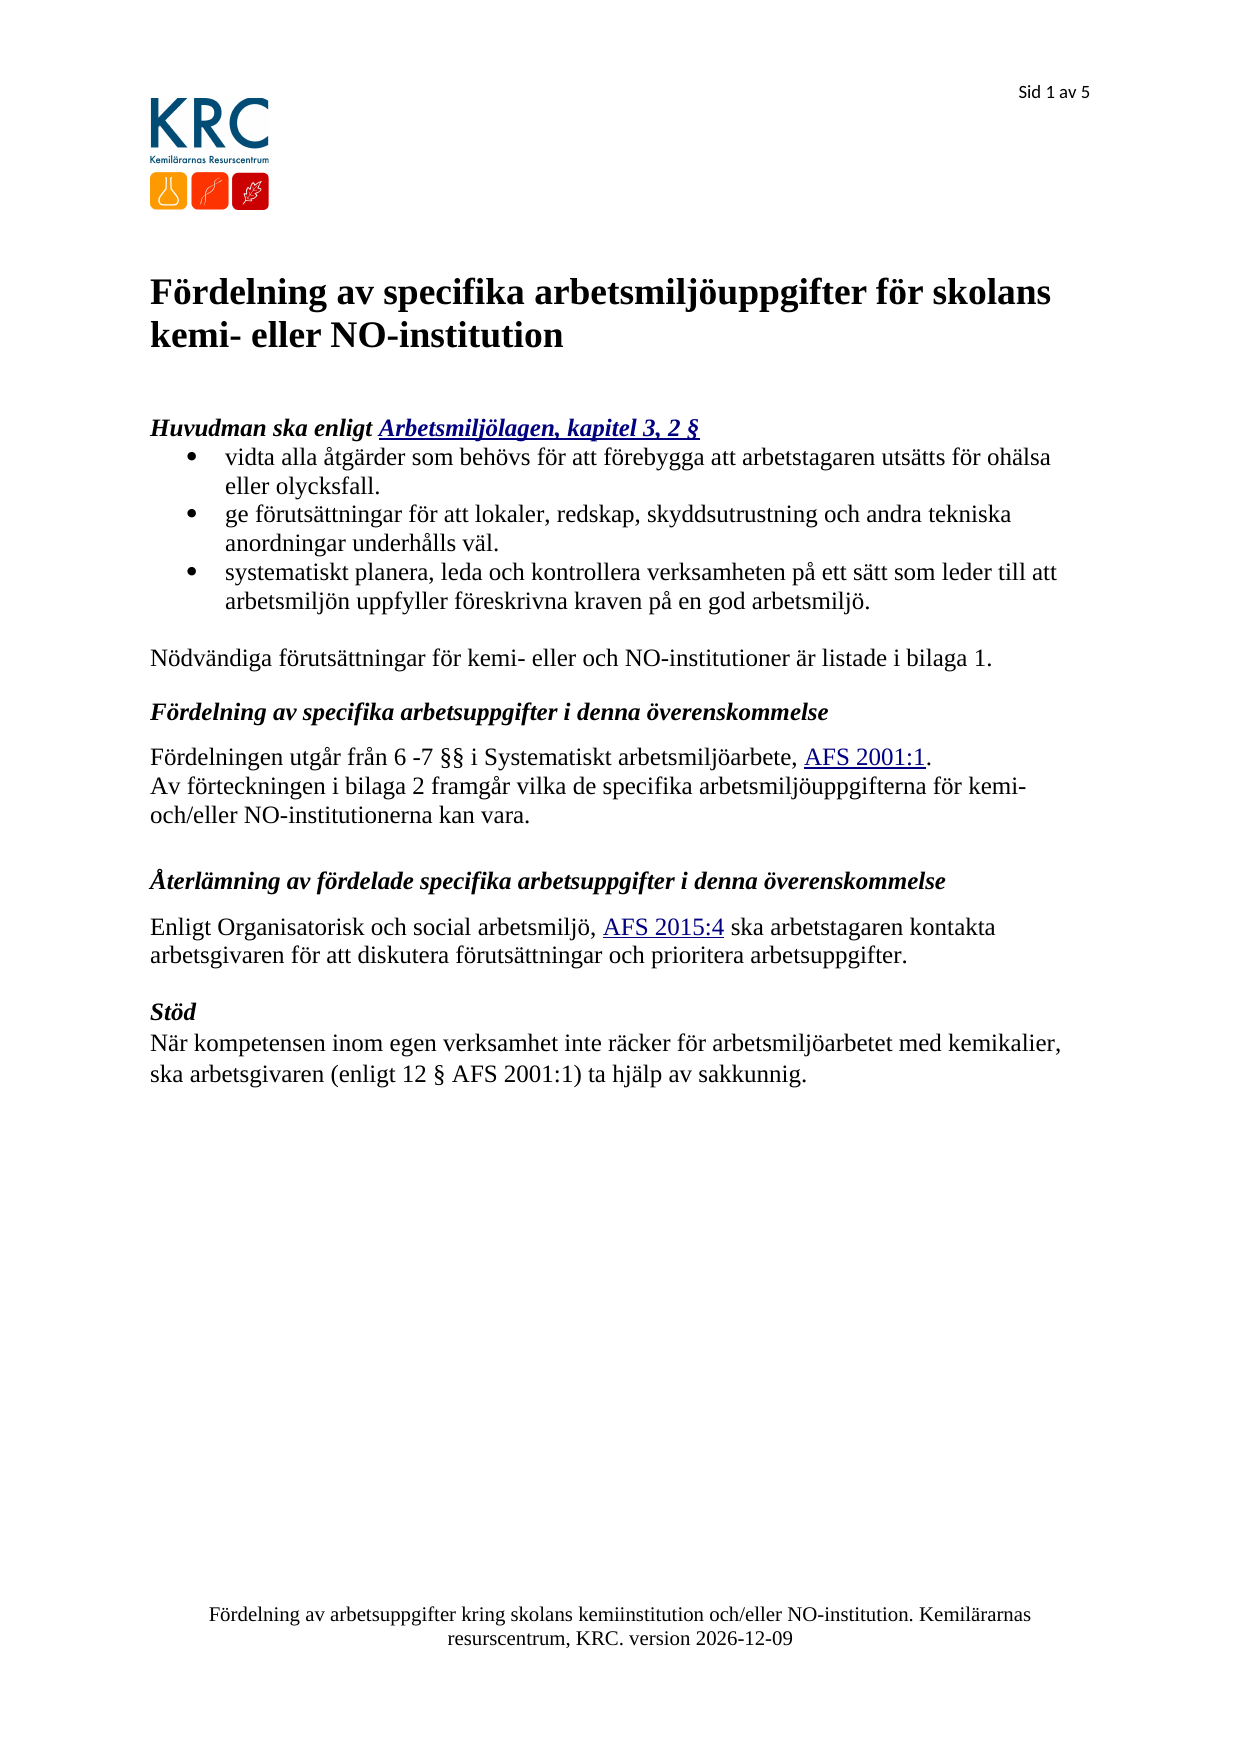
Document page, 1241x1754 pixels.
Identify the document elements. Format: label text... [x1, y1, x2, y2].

text Återlämning av fördelade specifika arbetsuppgifter i denna överenskommelse [150, 866, 1090, 895]
list vidta alla åtgärder som behövs för att förebygga att arbetstagaren utsätts för ohälsa eller olycksfall. [187, 442, 1090, 499]
list systematiskt planera, leda och kontrollera verksamheten på ett sätt som leder till att arbetsmiljön uppfyller föreskrivna kraven på en god arbetsmiljö. [187, 557, 1090, 614]
text Fördelningen utgår från 6 -7 §§ i Systematiskt arbetsmiljöarbete, AFS 2001:1. [150, 742, 1090, 771]
text Fördelning av specifika arbetsuppgifter i denna överenskommelse [150, 697, 1090, 726]
text Stöd [150, 994, 1090, 1025]
text När kompetensen inom egen verksamhet inte räcker för arbetsmiljöarbetet med kemikalier, ska arbetsgivaren (enligt 12 § AFS 2001:1) ta hjälp av sakkunnig. [150, 1025, 1090, 1088]
text Av förteckningen i bilaga 2 framgår vilka de specifika arbetsmiljöuppgifterna för kemi- och/eller NO-institutionerna kan vara. [150, 771, 1095, 829]
text Nödvändiga förutsättningar för kemi- eller och NO-institutioner är listade i bilaga 1. [150, 643, 1090, 672]
text Enligt Organisatorisk och social arbetsmiljö, AFS 2015:4 ska arbetstagaren kontakta arbetsgivaren för att diskutera förutsättningar och prioritera arbetsuppgifter. [150, 912, 1090, 969]
text Huvudman ska enligt Arbetsmiljölagen, kapitel 3, 2 § [150, 413, 1090, 442]
list ge förutsättningar för att lokaler, redskap, skyddsutrustning och andra tekniska anordningar underhålls väl. [187, 499, 1090, 557]
subtitle Fördelning av specifika arbetsmiljöuppgifter för skolans kemi- eller NO-institution [150, 269, 1090, 355]
